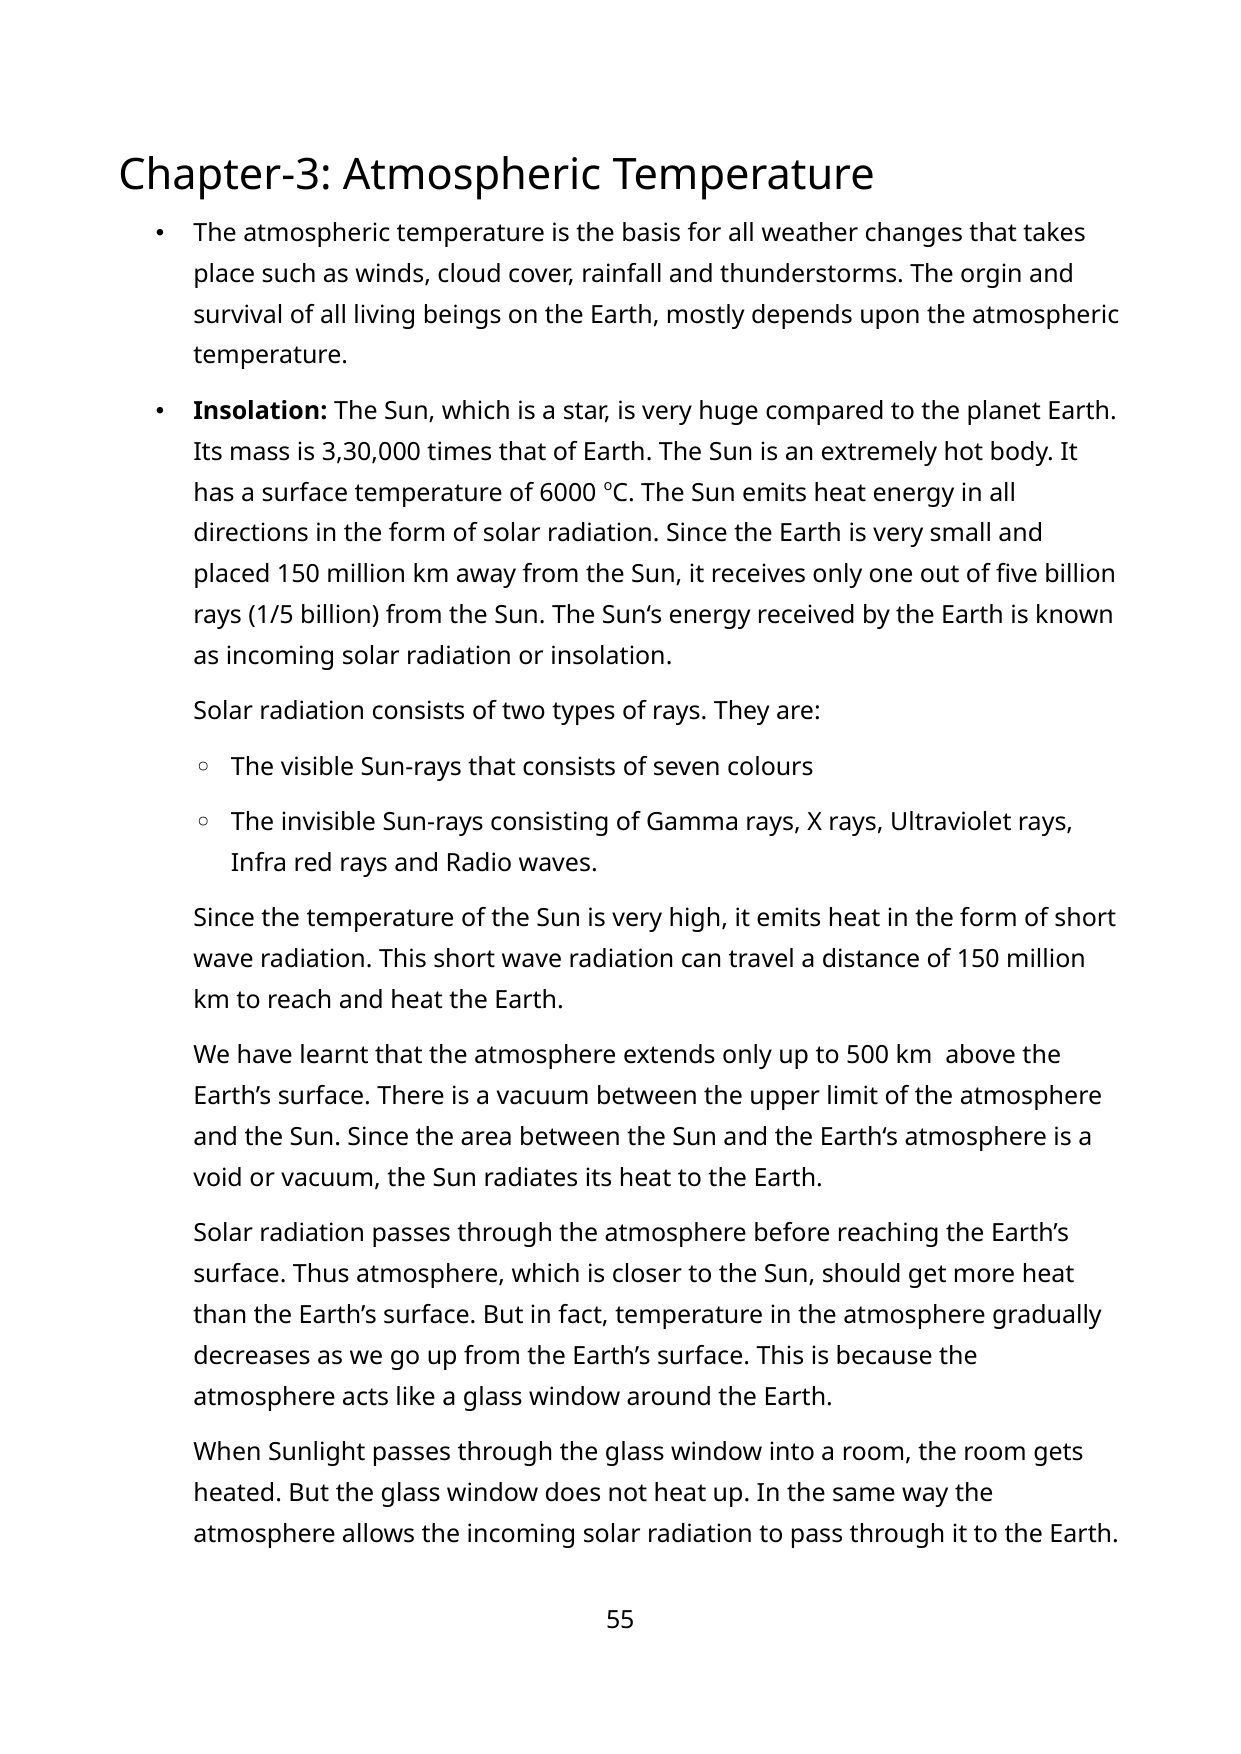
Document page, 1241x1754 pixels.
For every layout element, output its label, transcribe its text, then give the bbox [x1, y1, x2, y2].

list Insolation: The Sun, which is a star, is very huge compared to the planet Earth. Its mass is 3,30,000 times that of Earth. The Sun is an extremely hot body. It has a surface temperature of 6000 oC. The Sun emits heat energy in all directions in the form of solar radiation. Since the Earth is very small and placed 150 million km away from the Sun, it receives only one out of five billion rays (1/5 billion) from the Sun. The Sun‘s energy received by the Earth is known as incoming solar radiation or insolation. [156, 393, 1122, 672]
list The visible Sun-rays that consists of seven colours [193, 748, 1122, 782]
list When Sunlight passes through the glass window into a room, the room gets heated. But the glass window does not heat up. In the same way the atmosphere allows the incoming solar radiation to pass through it to the Earth. [156, 1434, 1122, 1549]
list We have learnt that the atmosphere extends only up to 500 km above the Earth’s surface. There is a vacuum between the upper limit of the atmosphere and the Sun. Since the area between the Sun and the Earth‘s atmosphere is a void or vacuum, the Sun radiates its heat to the Earth. [156, 1037, 1122, 1194]
list The atmospheric temperature is the basis for all weather changes that takes place such as winds, cloud cover, rainfall and thunderstorms. The orgin and survival of all living beings on the Earth, mostly depends upon the atmospheric temperature. [156, 215, 1122, 371]
list Solar radiation consists of two types of rays. They are: [156, 693, 1122, 727]
list Solar radiation passes through the atmosphere before reaching the Earth’s surface. Thus atmosphere, which is closer to the Sun, should get more heat than the Earth’s surface. But in fact, temperature in the atmosphere gradually decreases as we go up from the Earth’s surface. This is because the atmosphere acts like a glass window around the Earth. [156, 1215, 1122, 1412]
list The invisible Sun-rays consisting of Gamma rays, X rays, Ultraviolet rays, Infra red rays and Radio waves. [193, 804, 1122, 879]
subtitle Chapter-3: Atmospheric Temperature [118, 143, 1122, 202]
list Since the temperature of the Sun is very high, it emits heat in the form of short wave radiation. This short wave radiation can travel a distance of 150 million km to reach and heat the Earth. [156, 900, 1122, 1016]
